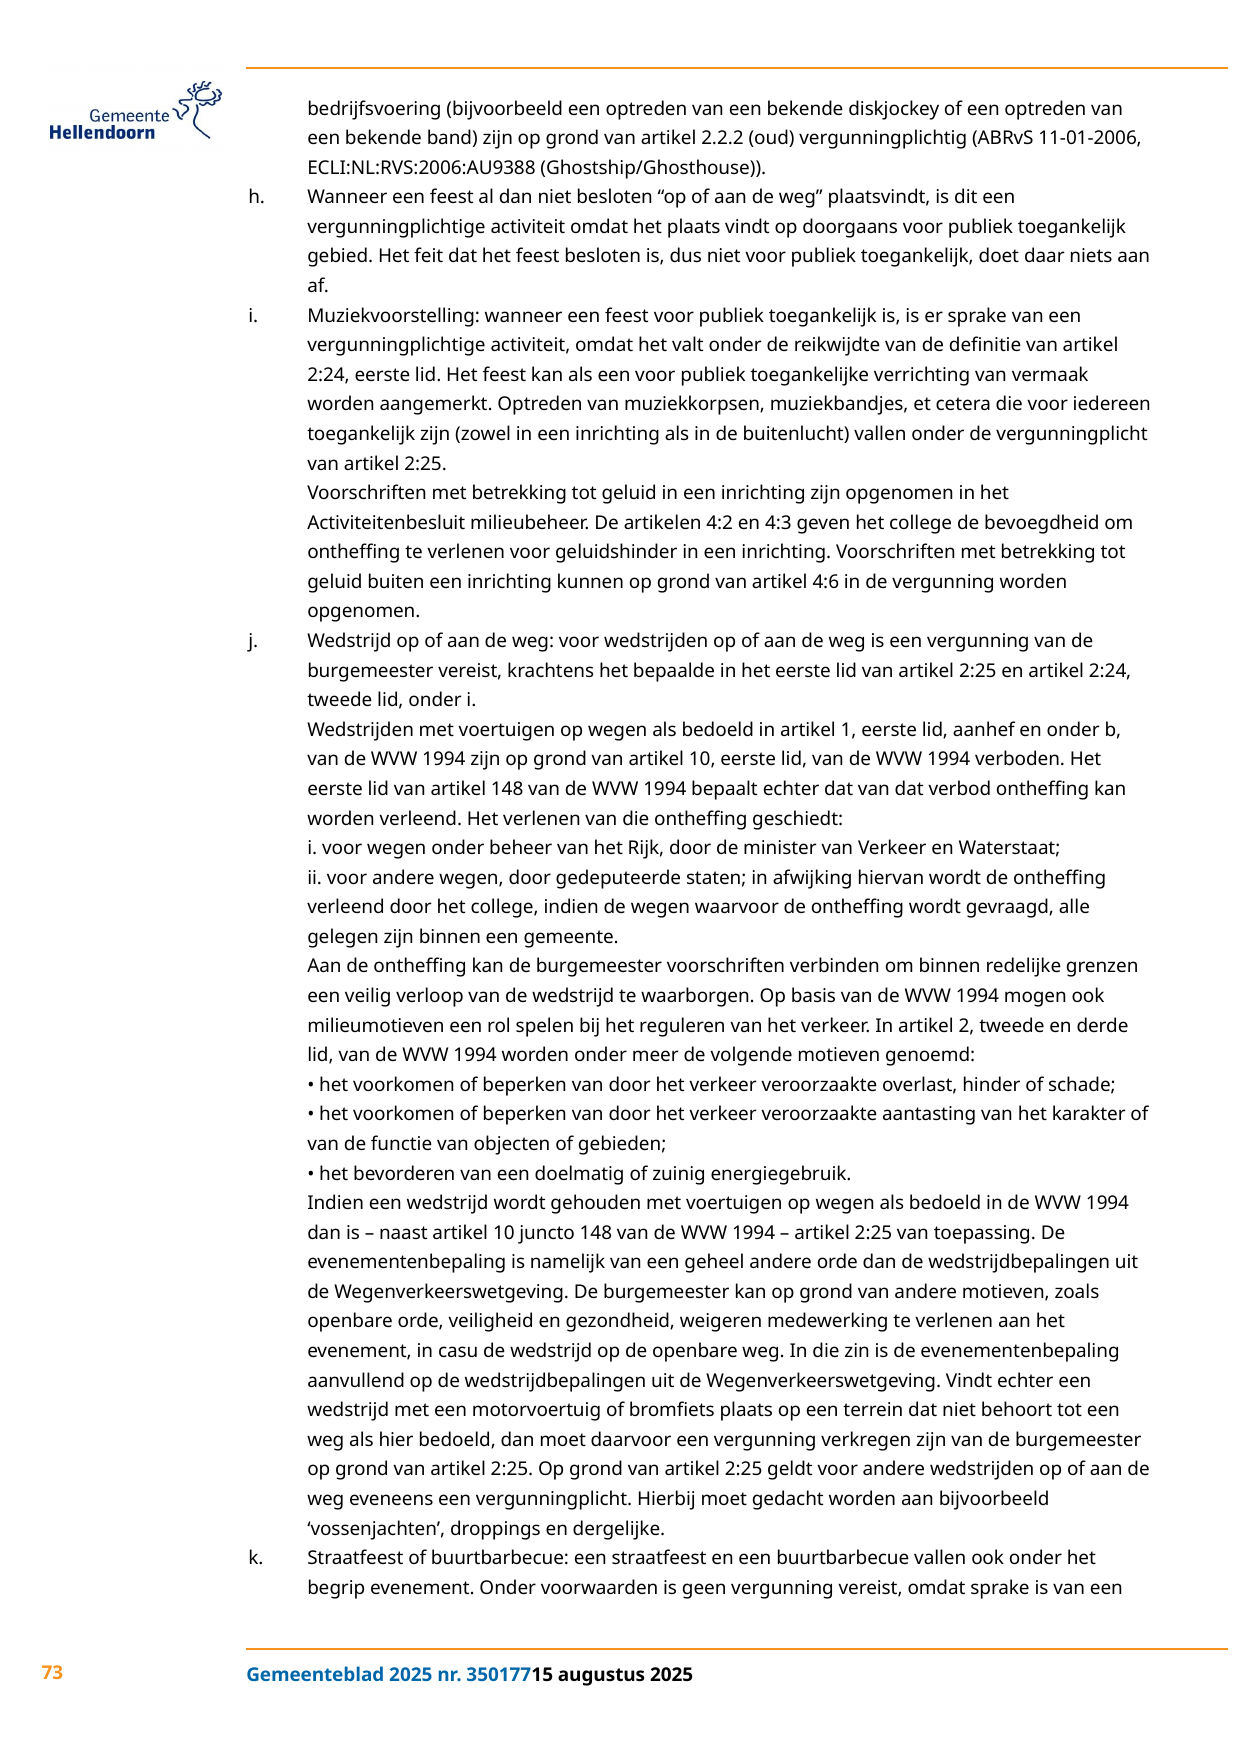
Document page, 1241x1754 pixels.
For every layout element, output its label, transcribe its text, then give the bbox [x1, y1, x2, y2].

list Voorschriften met betrekking tot geluid in een inrichting zijn opgenomen in het Activiteitenbesluit milieubeheer. De artikelen 4:2 en 4:3 geven het college de bevoegdheid om ontheffing te verlenen voor geluidshinder in een inrichting. Voorschriften met betrekking tot geluid buiten een inrichting kunnen op grond van artikel 4:6 in de vergunning worden opgenomen. [248, 479, 1152, 623]
list • het bevorderen van een doelmatig of zuinig energiegebruik. [248, 1160, 1152, 1186]
list Wedstrijden met voertuigen op wegen als bedoeld in artikel 1, eerste lid, aanhef en onder b, van de WVW 1994 zijn op grond van artikel 10, eerste lid, van de WVW 1994 verboden. Het eerste lid van artikel 148 van de WVW 1994 bepaalt echter dat van dat verbod ontheffing kan worden verleend. Het verlenen van die ontheffing geschiedt: [248, 716, 1152, 831]
list Wanneer een feest al dan niet besloten “op of aan de weg” plaatsvindt, is dit een vergunningplichtige activiteit omdat het plaats vindt op doorgaans voor publiek toegankelijk gebied. Het feit dat het feest besloten is, dus niet voor publiek toegankelijk, doet daar niets aan af. [248, 183, 1152, 298]
list Straatfeest of buurtbarbecue: een straatfeest en een buurtbarbecue vallen ook onder het begrip evenement. Onder voorwaarden is geen vergunning vereist, omdat sprake is van een [248, 1544, 1152, 1600]
list Indien een wedstrijd wordt gehouden met voertuigen op wegen als bedoeld in de WVW 1994 dan is – naast artikel 10 juncto 148 van de WVW 1994 – artikel 2:25 van toepassing. De evenementenbepaling is namelijk van een geheel andere orde dan de wedstrijdbepalingen uit de Wegenverkeerswetgeving. De burgemeester kan op grond van andere motieven, zoals openbare orde, veiligheid en gezondheid, weigeren medewerking te verlenen aan het evenement, in casu de wedstrijd op de openbare weg. In die zin is de evenementenbepaling aanvullend op de wedstrijdbepalingen uit de Wegenverkeerswetgeving. Vindt echter een wedstrijd met een motorvoertuig of bromfiets plaats op een terrein dat niet behoort tot een weg als hier bedoeld, dan moet daarvoor een vergunning verkregen zijn van de burgemeester op grond van artikel 2:25. Op grond van artikel 2:25 geldt voor andere wedstrijden op of aan de weg eveneens een vergunningplicht. Hierbij moet gedacht worden aan bijvoorbeeld ‘vossenjachten’, droppings en dergelijke. [248, 1189, 1152, 1541]
list ii. voor andere wegen, door gedeputeerde staten; in afwijking hiervan wordt de ontheffing verleend door het college, indien de wegen waarvoor de ontheffing wordt gevraagd, alle gelegen zijn binnen een gemeente. [248, 864, 1152, 949]
list Wedstrijd op of aan de weg: voor wedstrijden op of aan de weg is een vergunning van de burgemeester vereist, krachtens het bepaalde in het eerste lid van artikel 2:25 en artikel 2:24, tweede lid, onder i. [248, 627, 1152, 712]
list Aan de ontheffing kan de burgemeester voorschriften verbinden om binnen redelijke grenzen een veilig verloop van de wedstrijd te waarborgen. Op basis van de WVW 1994 mogen ook milieumotieven een rol spelen bij het reguleren van het verkeer. In artikel 2, tweede en derde lid, van de WVW 1994 worden onder meer de volgende motieven genoemd: [248, 953, 1152, 1067]
list Muziekvoorstelling: wanneer een feest voor publiek toegankelijk is, is er sprake van een vergunningplichtige activiteit, omdat het valt onder de reikwijdte van de definitie van artikel 2:24, eerste lid. Het feest kan als een voor publiek toegankelijke verrichting van vermaak worden aangemerkt. Optreden van muziekkorpsen, muziekbandjes, et cetera die voor iedereen toegankelijk zijn (zowel in een inrichting als in de buitenlucht) vallen onder de vergunningplicht van artikel 2:25. [248, 302, 1152, 476]
list • het voorkomen of beperken van door het verkeer veroorzaakte overlast, hinder of schade; [248, 1071, 1152, 1097]
list bedrijfsvoering (bijvoorbeeld een optreden van een bekende diskjockey of een optreden van een bekende band) zijn op grond van artikel 2.2.2 (oud) vergunningplichtig (ABRvS 11-01-2006, ECLI:NL:RVS:2006:AU9388 (Ghostship/Ghosthouse)). [248, 95, 1152, 180]
picture [41, 47, 231, 172]
list • het voorkomen of beperken van door het verkeer veroorzaakte aantasting van het karakter of van de functie van objecten of gebieden; [248, 1101, 1152, 1156]
list i. voor wegen onder beheer van het Rijk, door de minister van Verkeer en Waterstaat; [248, 834, 1152, 860]
